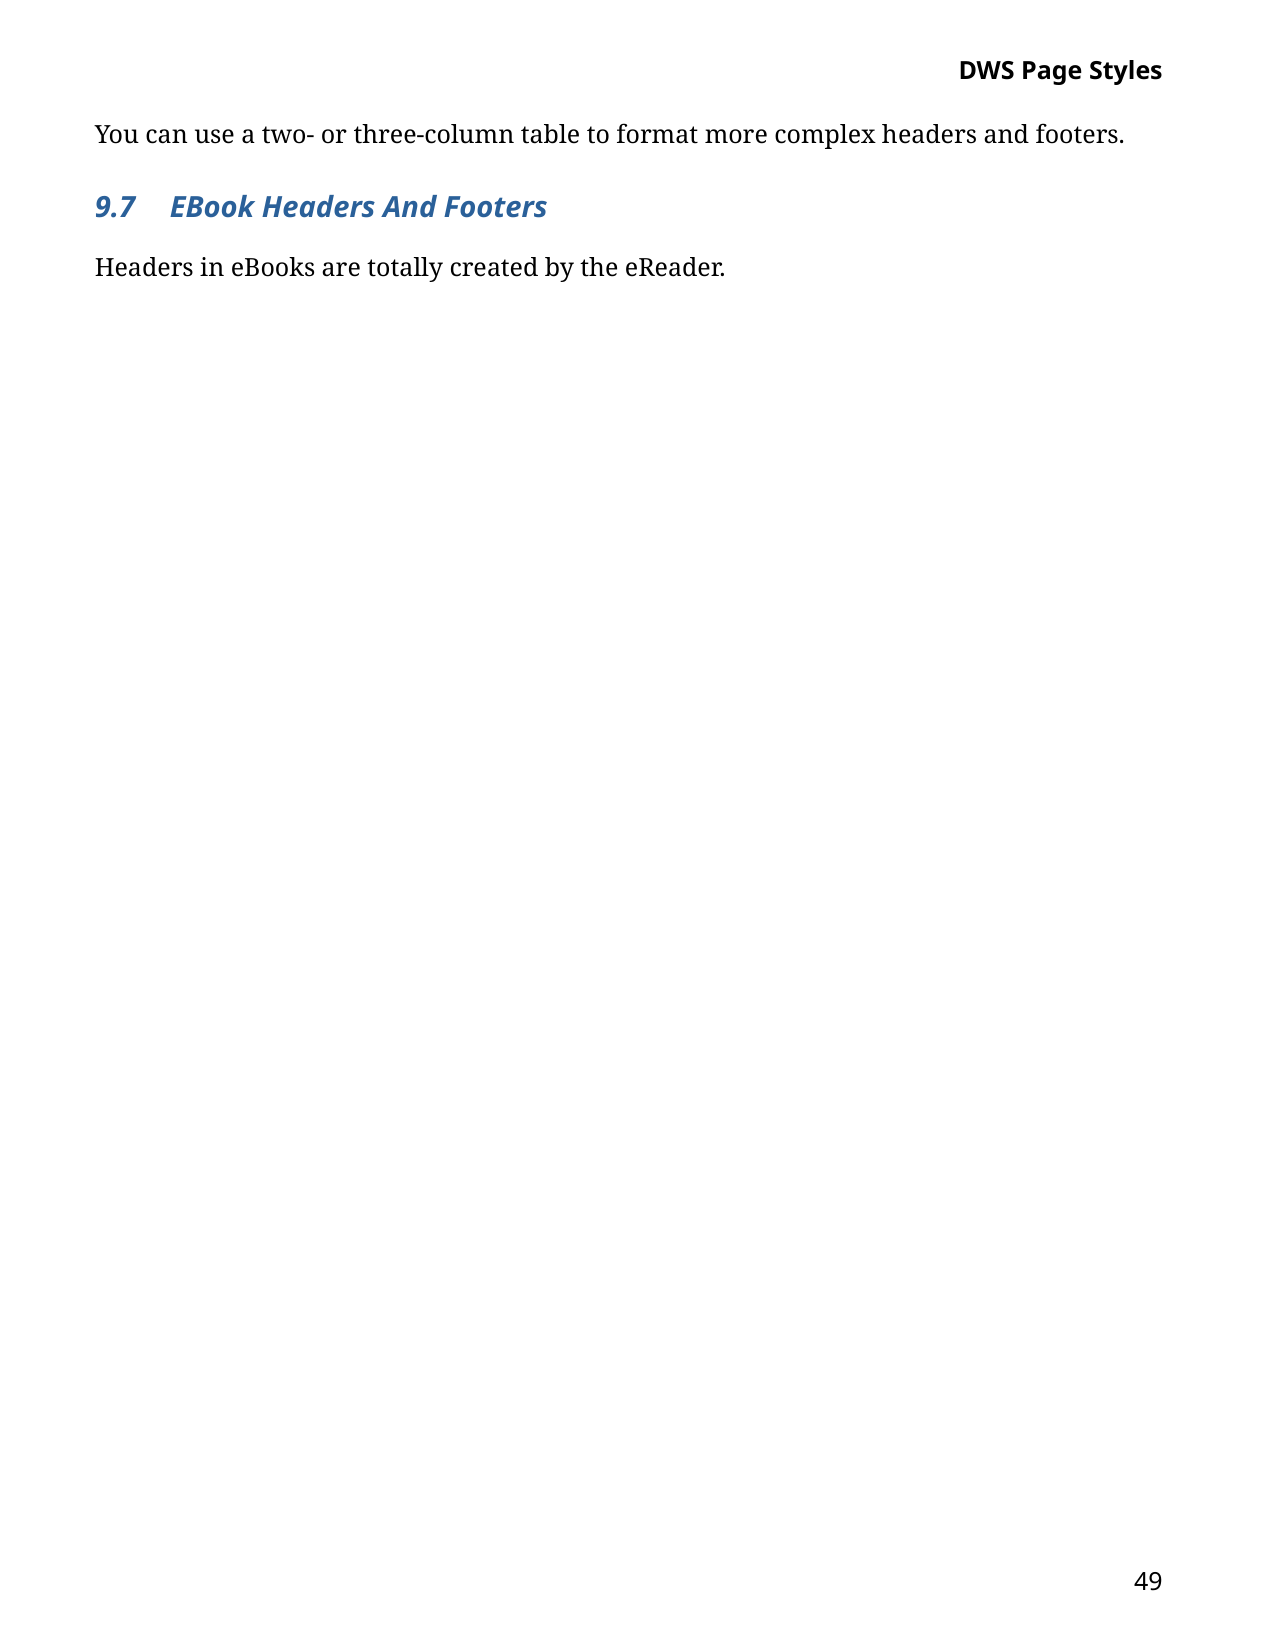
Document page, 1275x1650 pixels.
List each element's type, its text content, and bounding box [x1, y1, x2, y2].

subtitle eBook Headers and Footers [94, 186, 1162, 226]
text You can use a two- or three-column table to format more complex headers and footers. [94, 117, 1162, 151]
text Headers in eBooks are totally created by the eReader. [94, 250, 1162, 284]
